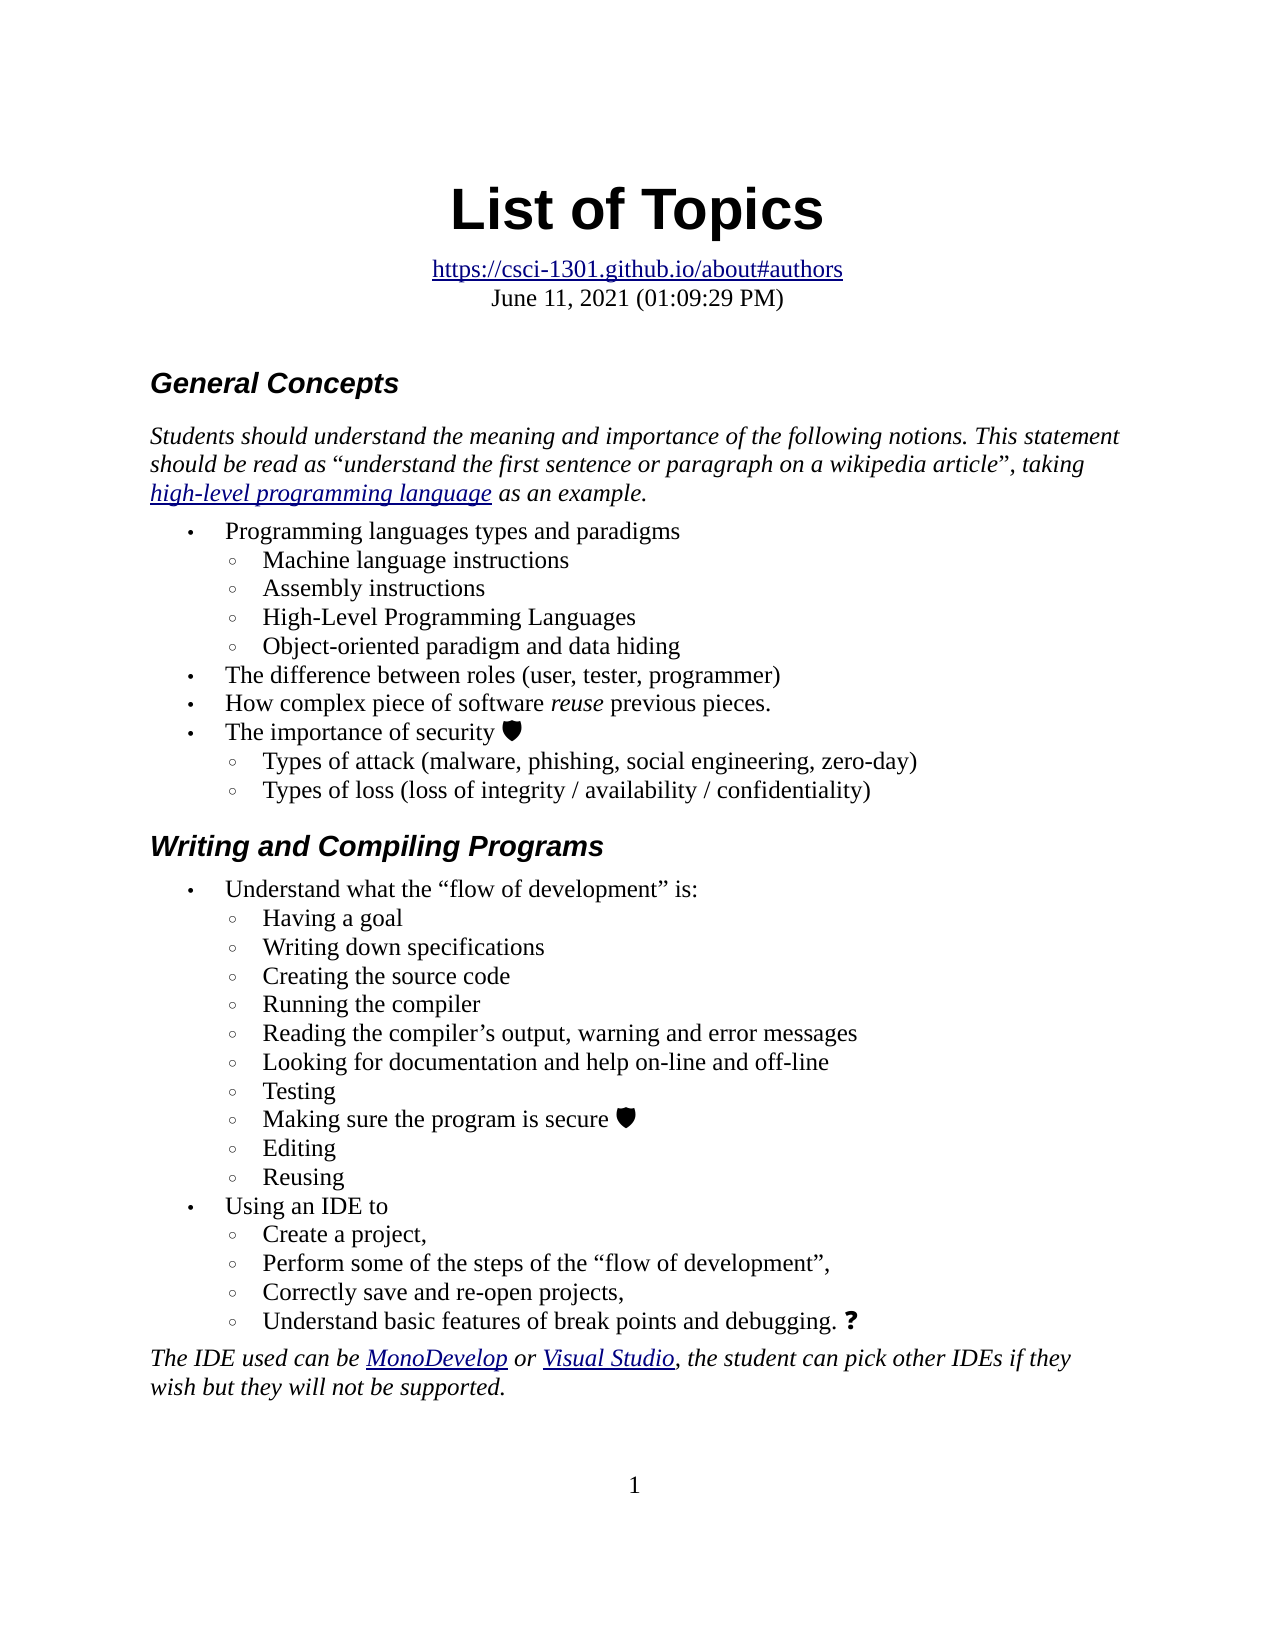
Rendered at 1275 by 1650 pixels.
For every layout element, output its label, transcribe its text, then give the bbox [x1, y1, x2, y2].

list Using an IDE to [187, 1191, 1125, 1219]
text The IDE used can be MonoDevelop or Visual Studio, the student can pick other IDEs if they wish but they will not be supported. [150, 1343, 1125, 1401]
list Types of loss (loss of integrity / availability / confidentiality) [225, 775, 1125, 803]
list How complex piece of software reuse previous pieces. [187, 688, 1125, 717]
title List of Topics [150, 175, 1125, 242]
list Assembly instructions [225, 573, 1125, 602]
list High-Level Programming Languages [225, 602, 1125, 631]
list Perform some of the steps of the “flow of development”, [225, 1248, 1125, 1277]
list Correctly save and re-open projects, [225, 1277, 1125, 1306]
text https://csci-1301.github.io/about#authors [150, 254, 1125, 283]
list Having a goal [225, 903, 1125, 932]
text June 11, 2021 (01:09:29 PM) [150, 283, 1125, 312]
list Making sure the program is secure 🛡️ [225, 1104, 1125, 1133]
subtitle Writing and Compiling Programs [150, 828, 1125, 862]
list Creating the source code [225, 961, 1125, 989]
list Testing [225, 1076, 1125, 1104]
list Object-oriented paradigm and data hiding [225, 631, 1125, 660]
list Reading the compiler’s output, warning and error messages [225, 1018, 1125, 1047]
list Looking for documentation and help on-line and off-line [225, 1047, 1125, 1076]
list Understand what the “flow of development” is: [187, 874, 1125, 903]
list Machine language instructions [225, 545, 1125, 573]
list Programming languages types and paradigms [187, 516, 1125, 545]
list Reusing [225, 1162, 1125, 1191]
list Writing down specifications [225, 932, 1125, 961]
list The importance of security 🛡️ [187, 717, 1125, 746]
list Editing [225, 1133, 1125, 1162]
list Running the compiler [225, 989, 1125, 1018]
text Students should understand the meaning and importance of the following notions. This statement should be read as “understand the first sentence or paragraph on a wikipedia article”, taking high-level programming language as an example. [150, 421, 1125, 507]
subtitle General Concepts [150, 366, 1125, 399]
list Types of attack (malware, phishing, social engineering, zero-day) [225, 746, 1125, 775]
list Create a project, [225, 1219, 1125, 1248]
list Understand basic features of break points and debugging. ❓ [225, 1306, 1125, 1334]
list The difference between roles (user, tester, programmer) [187, 660, 1125, 688]
